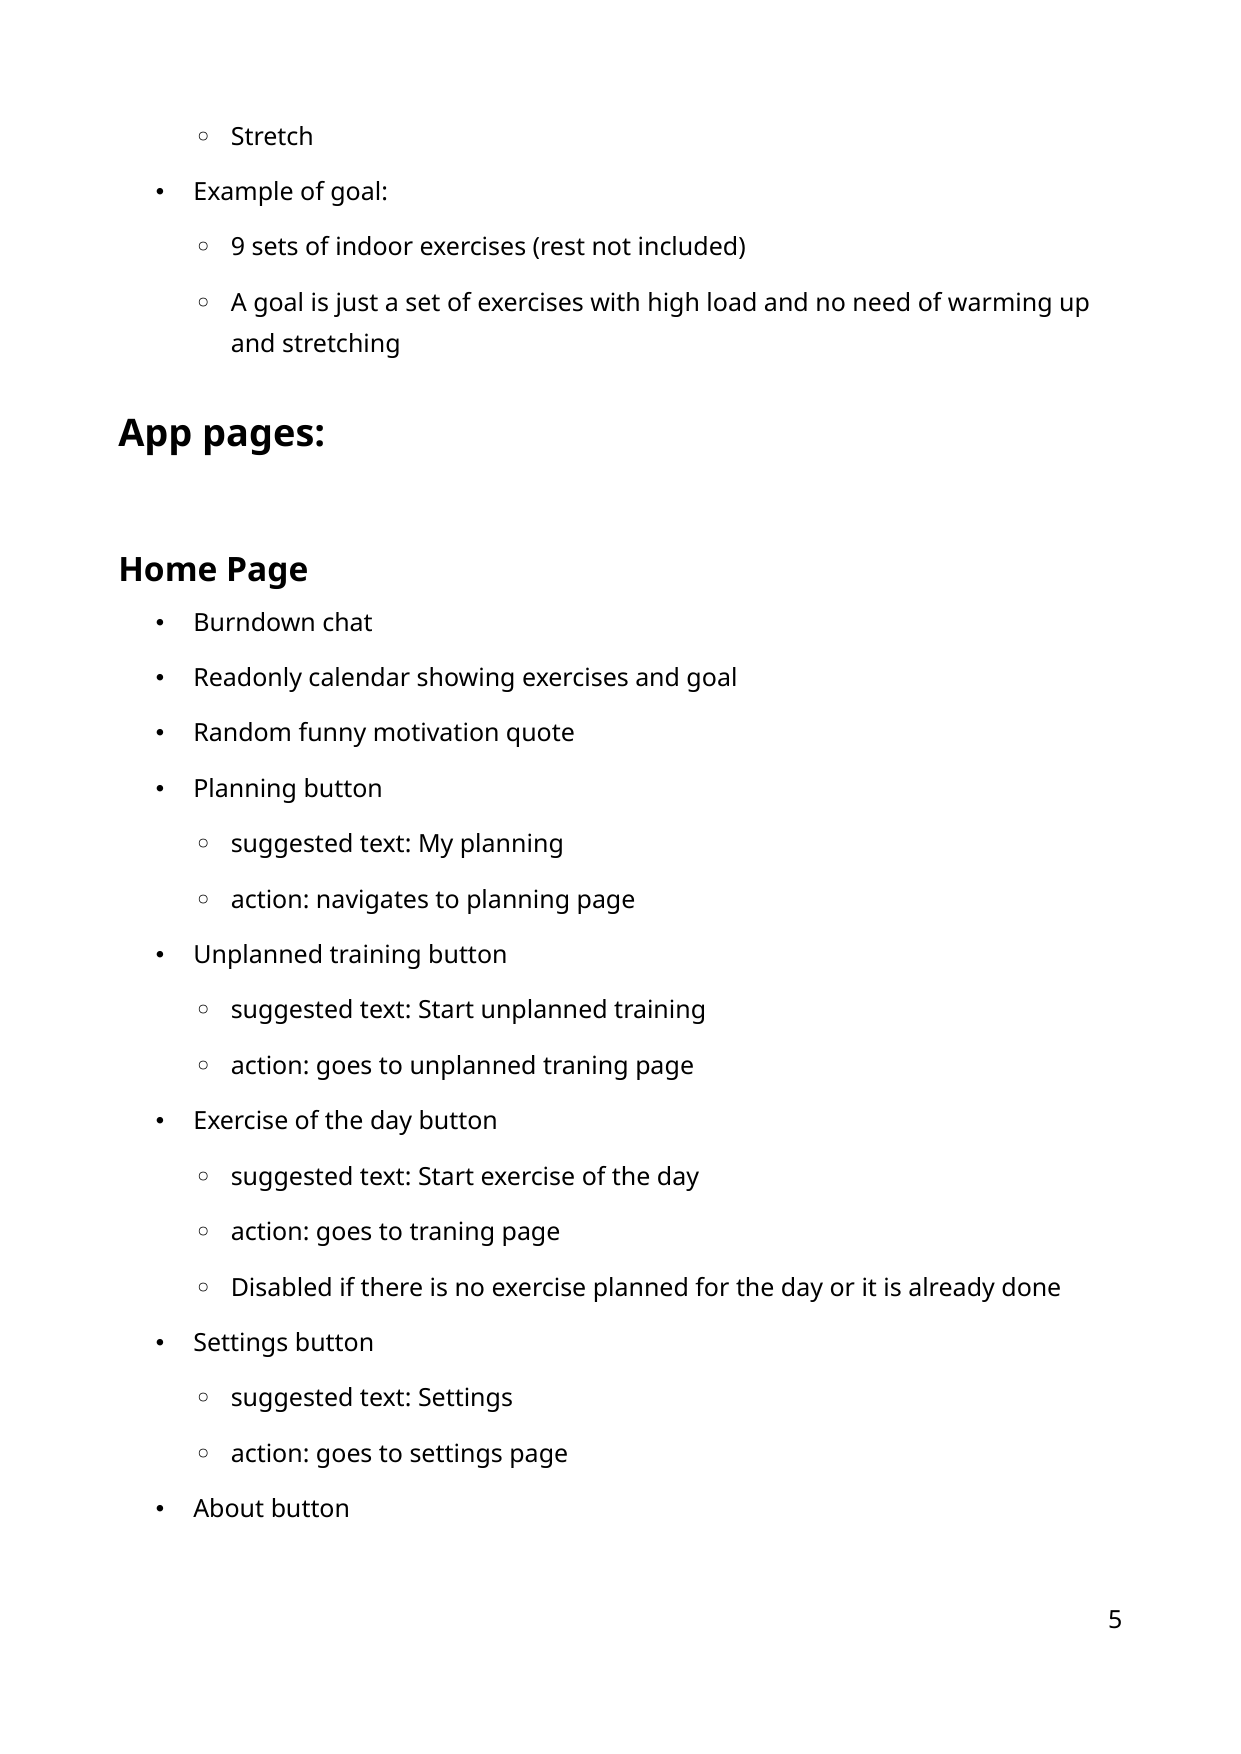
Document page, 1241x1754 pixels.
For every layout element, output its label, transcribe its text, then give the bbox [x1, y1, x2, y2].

list Burndown chat [156, 604, 1122, 638]
list action: navigates to planning page [193, 881, 1122, 915]
list suggested text: Settings [193, 1380, 1122, 1414]
list Exercise of the day button [156, 1103, 1122, 1137]
list action: goes to traning page [193, 1214, 1122, 1248]
list action: goes to settings page [193, 1436, 1122, 1469]
list Settings button [156, 1325, 1122, 1359]
list Planning button [156, 771, 1122, 804]
list 9 sets of indoor exercises (rest not included) [193, 229, 1122, 263]
list Stretch [193, 118, 1122, 152]
list suggested text: Start unplanned training [193, 992, 1122, 1026]
subtitle App pages: [118, 406, 1122, 457]
list action: goes to unplanned traning page [193, 1048, 1122, 1082]
list suggested text: My planning [193, 826, 1122, 860]
list Unplanned training button [156, 937, 1122, 971]
list Readonly calendar showing exercises and goal [156, 660, 1122, 694]
list Disabled if there is no exercise planned for the day or it is already done [193, 1269, 1122, 1303]
list suggested text: Start exercise of the day [193, 1158, 1122, 1192]
list A goal is just a set of exercises with high load and no need of warming up and stretching [193, 284, 1122, 359]
list Example of goal: [156, 173, 1122, 208]
list Random funny motivation quote [156, 715, 1122, 749]
subtitle Home Page [118, 546, 1122, 592]
list About button [156, 1491, 1122, 1525]
